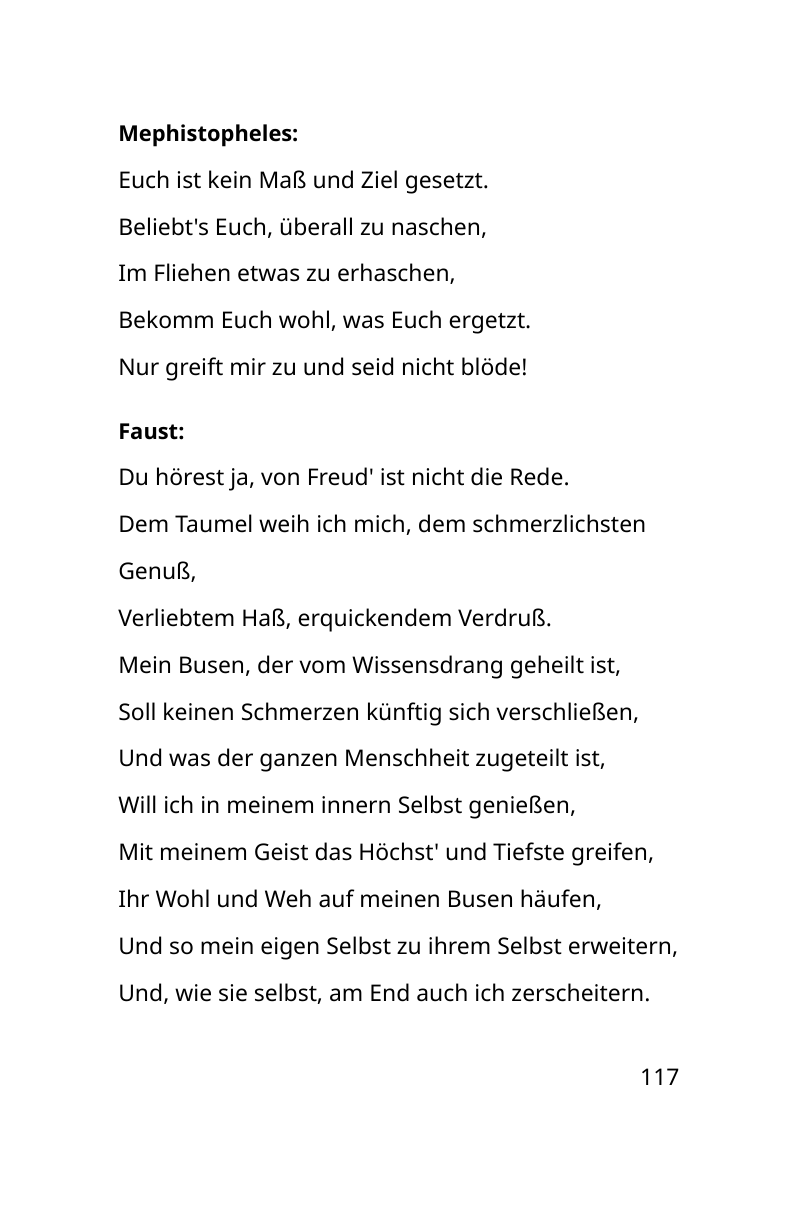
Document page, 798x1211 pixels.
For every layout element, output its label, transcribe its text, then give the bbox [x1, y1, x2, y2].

text Mephistopheles: Euch ist kein Maß und Ziel gesetzt. Beliebt's Euch, überall zu naschen, Im Fliehen etwas zu erhaschen, Bekomm Euch wohl, was Euch ergetzt. Nur greift mir zu und seid nicht blöde! [118, 118, 679, 382]
text Faust: Du hörest ja, von Freud' ist nicht die Rede. Dem Taumel weih ich mich, dem schmerzlichsten Genuß, Verliebtem Haß, erquickendem Verdruß. Mein Busen, der vom Wissensdrang geheilt ist, Soll keinen Schmerzen künftig sich verschließen, Und was der ganzen Menschheit zugeteilt ist, Will ich in meinem innern Selbst genießen, Mit meinem Geist das Höchst' und Tiefste greifen, Ihr Wohl und Weh auf meinen Busen häufen, Und so mein eigen Selbst zu ihrem Selbst erweitern, Und, wie sie selbst, am End auch ich zerscheitern. [118, 416, 679, 1008]
